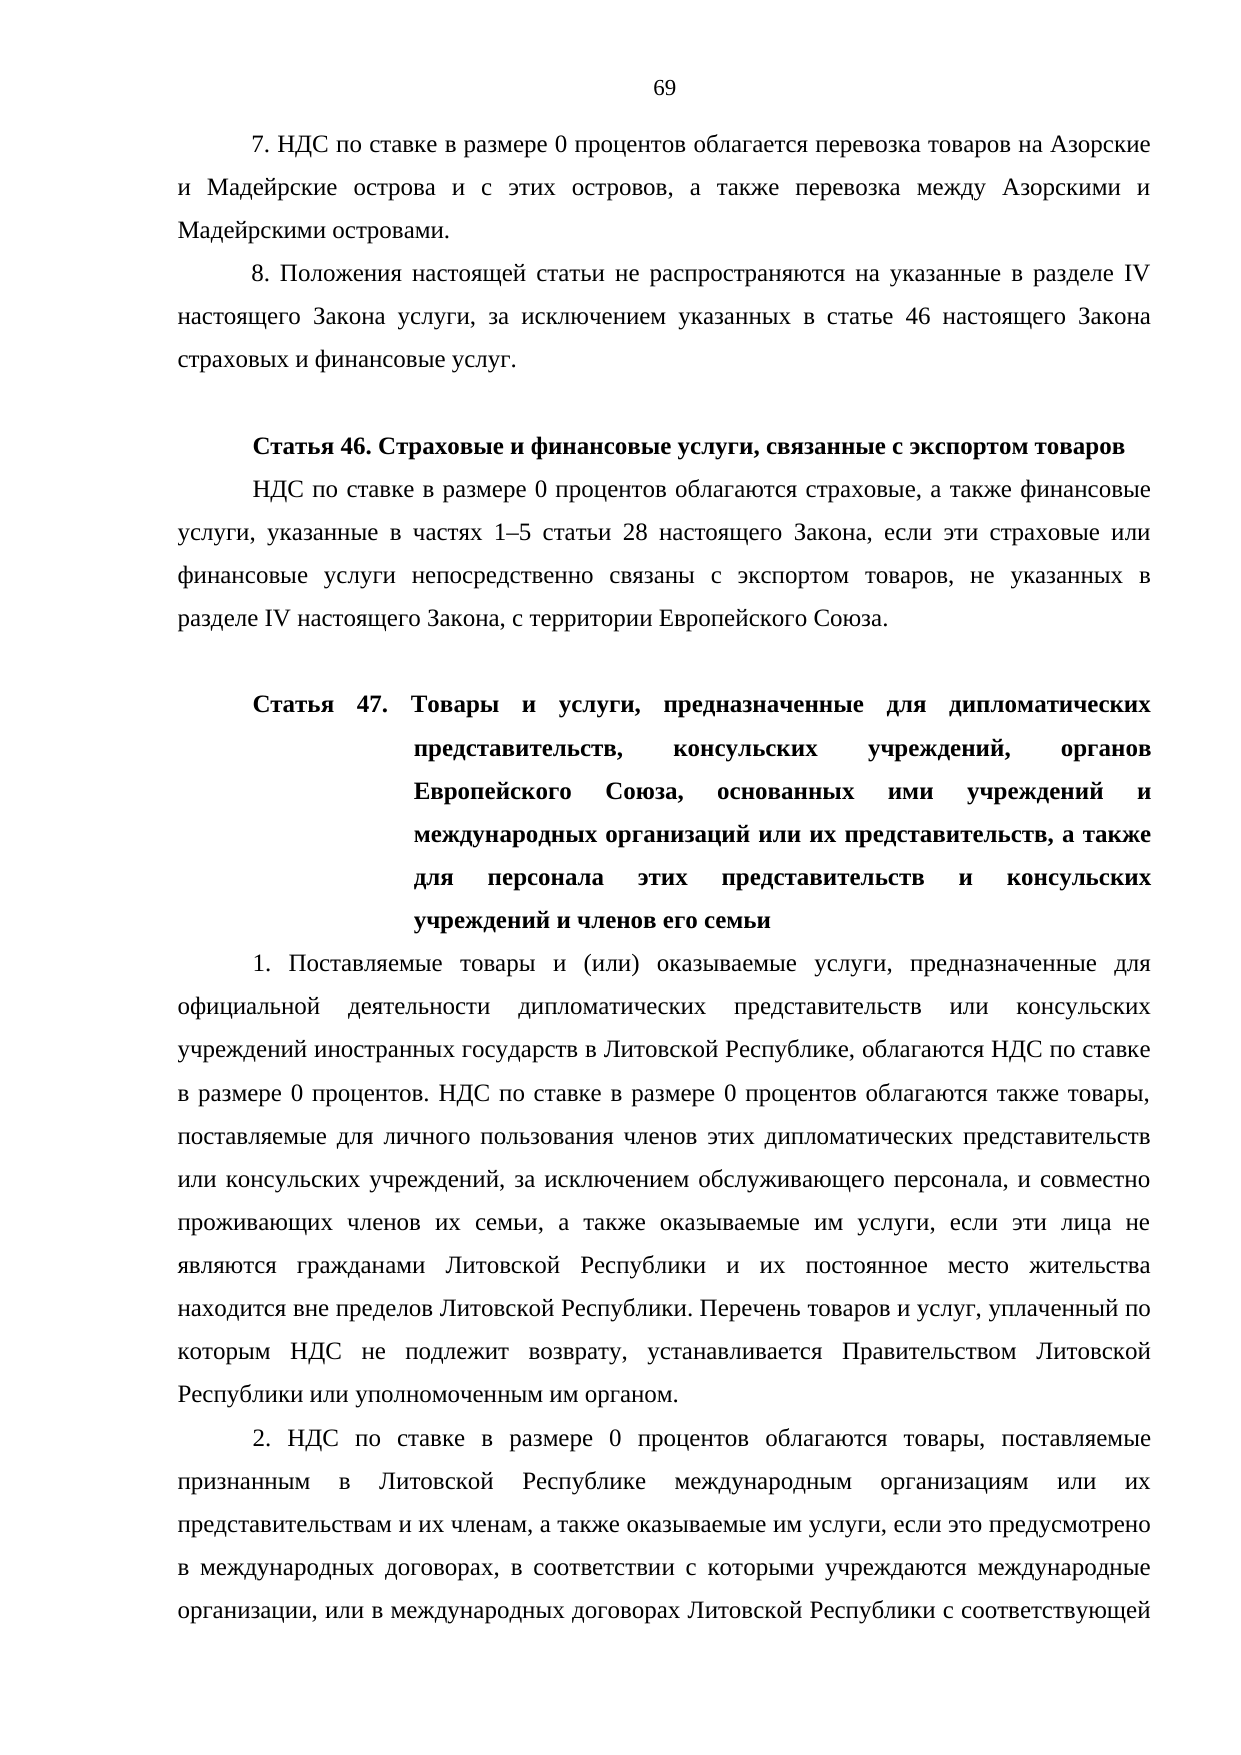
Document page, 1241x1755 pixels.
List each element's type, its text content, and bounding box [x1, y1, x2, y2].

text 1. Поставляемые товары и (или) оказываемые услуги, предназначенные для официальной деятельности дипломатических представительств или консульских учреждений иностранных государств в Литовской Республике, облагаются НДС по ставке в размере 0 процентов. НДС по ставке в размере 0 процентов облагаются также товары, поставляемые для личного пользования членов этих дипломатических представительств или консульских учреждений, за исключением обслуживающего персонала, и совместно проживающих членов их семьи, а также оказываемые им услуги, если эти лица не являются гражданами Литовской Республики и их постоянное место жительства находится вне пределов Литовской Республики. Перечень товаров и услуг, уплаченный по которым НДС не подлежит возврату, устанавливается Правительством Литовской Республики или уполномоченным им органом. [177, 948, 1152, 1408]
text 8. Положения настоящей статьи не распространяются на указанные в разделе IV настоящего Закона услуги, за исключением указанных в статье 46 настоящего Закона страховых и финансовые услуг. [177, 258, 1152, 373]
text 2. НДС по ставке в размере 0 процентов облагаются товары, поставляемые признанным в Литовской Республике международным организациям или их представительствам и их членам, а также оказываемые им услуги, если это предусмотрено в международных договорах, в соответствии с которыми учреждаются международные организации, или в международных договорах Литовской Республики с соответствующей [177, 1423, 1152, 1624]
text НДС по ставке в размере 0 процентов облагаются страховые, а также финансовые услуги, указанные в частях 1–5 статьи 28 настоящего Закона, если эти страховые или финансовые услуги непосредственно связаны с экспортом товаров, не указанных в разделе IV настоящего Закона, с территории Европейского Союза. [177, 474, 1152, 632]
text Статья 46. Страховые и финансовые услуги, связанные с экспортом товаров [252, 431, 1152, 459]
text 7. НДС по ставке в размере 0 процентов облагается перевозка товаров на Азорские и Мадейрские острова и с этих островов, а также перевозка между Азорскими и Мадейрскими островами. [177, 129, 1152, 244]
text Статья 47. Товары и услуги, предназначенные для дипломатических представительств, консульских учреждений, органов Европейского Союза, основанных ими учреждений и международных организаций или их представительств, а также для персонала этих представительств и консульских учреждений и членов его семьи [252, 689, 1152, 934]
